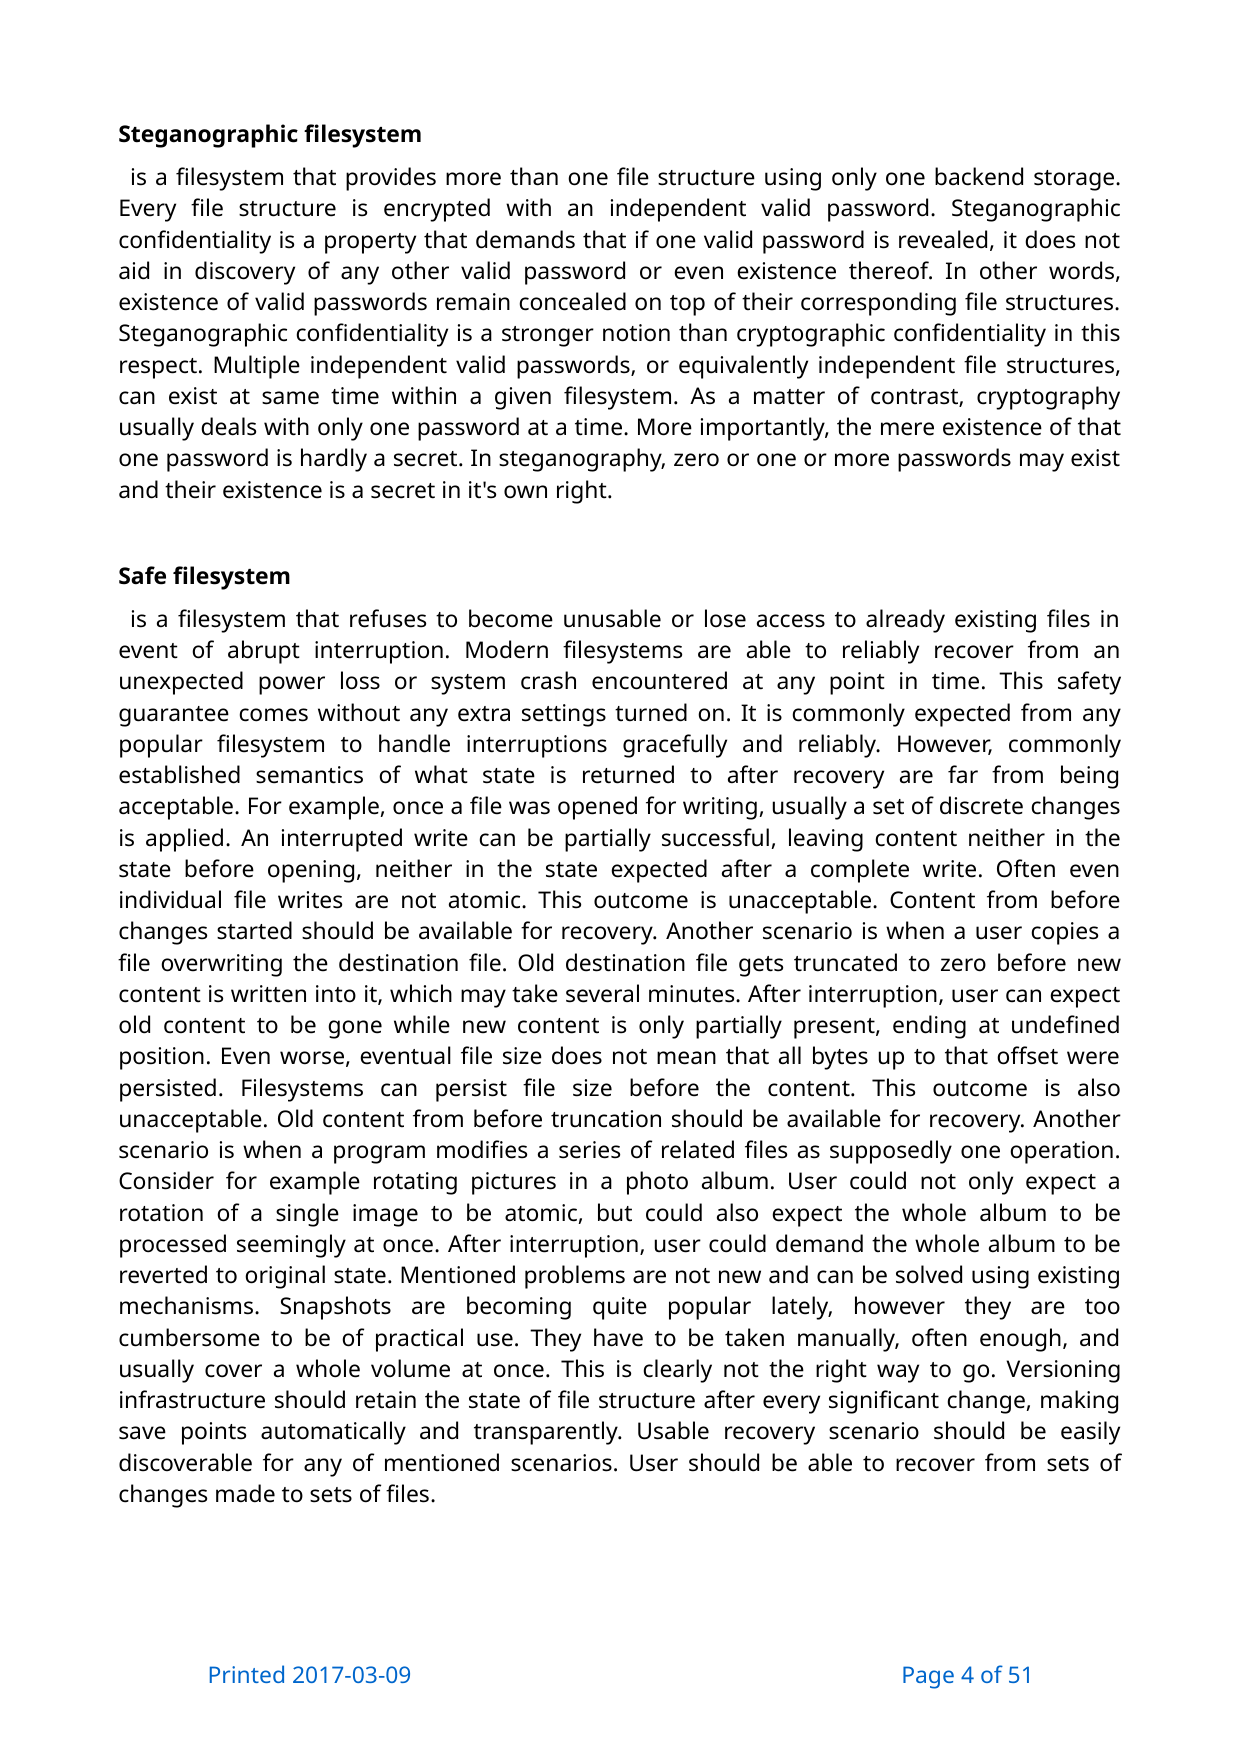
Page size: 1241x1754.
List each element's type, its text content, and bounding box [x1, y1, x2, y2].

subtitle Safe filesystem [118, 560, 1122, 591]
text is a filesystem that provides more than one file structure using only one backend storage. Every file structure is encrypted with an independent valid password. Steganographic confidentiality is a property that demands that if one valid password is revealed, it does not aid in discovery of any other valid password or even existence thereof. In other words, existence of valid passwords remain concealed on top of their corresponding file structures. Steganographic confidentiality is a stronger notion than cryptographic confidentiality in this respect. Multiple independent valid passwords, or equivalently independent file structures, can exist at same time within a given filesystem. As a matter of contrast, cryptography usually deals with only one password at a time. More importantly, the mere existence of that one password is hardly a secret. In steganography, zero or one or more passwords may exist and their existence is a secret in it's own right. [118, 161, 1122, 505]
subtitle Steganographic filesystem [118, 118, 1122, 149]
text is a filesystem that refuses to become unusable or lose access to already existing files in event of abrupt interruption. Modern filesystems are able to reliably recover from an unexpected power loss or system crash encountered at any point in time. This safety guarantee comes without any extra settings turned on. It is commonly expected from any popular filesystem to handle interruptions gracefully and reliably. However, commonly established semantics of what state is returned to after recovery are far from being acceptable. For example, once a file was opened for writing, usually a set of discrete changes is applied. An interrupted write can be partially successful, leaving content neither in the state before opening, neither in the state expected after a complete write. Often even individual file writes are not atomic. This outcome is unacceptable. Content from before changes started should be available for recovery. Another scenario is when a user copies a file overwriting the destination file. Old destination file gets truncated to zero before new content is written into it, which may take several minutes. After interruption, user can expect old content to be gone while new content is only partially present, ending at undefined position. Even worse, eventual file size does not mean that all bytes up to that offset were persisted. Filesystems can persist file size before the content. This outcome is also unacceptable. Old content from before truncation should be available for recovery. Another scenario is when a program modifies a series of related files as supposedly one operation. Consider for example rotating pictures in a photo album. User could not only expect a rotation of a single image to be atomic, but could also expect the whole album to be processed seemingly at once. After interruption, user could demand the whole album to be reverted to original state. Mentioned problems are not new and can be solved using existing mechanisms. Snapshots are becoming quite popular lately, however they are too cumbersome to be of practical use. They have to be taken manually, often enough, and usually cover a whole volume at once. This is clearly not the right way to go. Versioning infrastructure should retain the state of file structure after every significant change, making save points automatically and transparently. Usable recovery scenario should be easily discoverable for any of mentioned scenarios. User should be able to recover from sets of changes made to sets of files. [118, 603, 1122, 1509]
